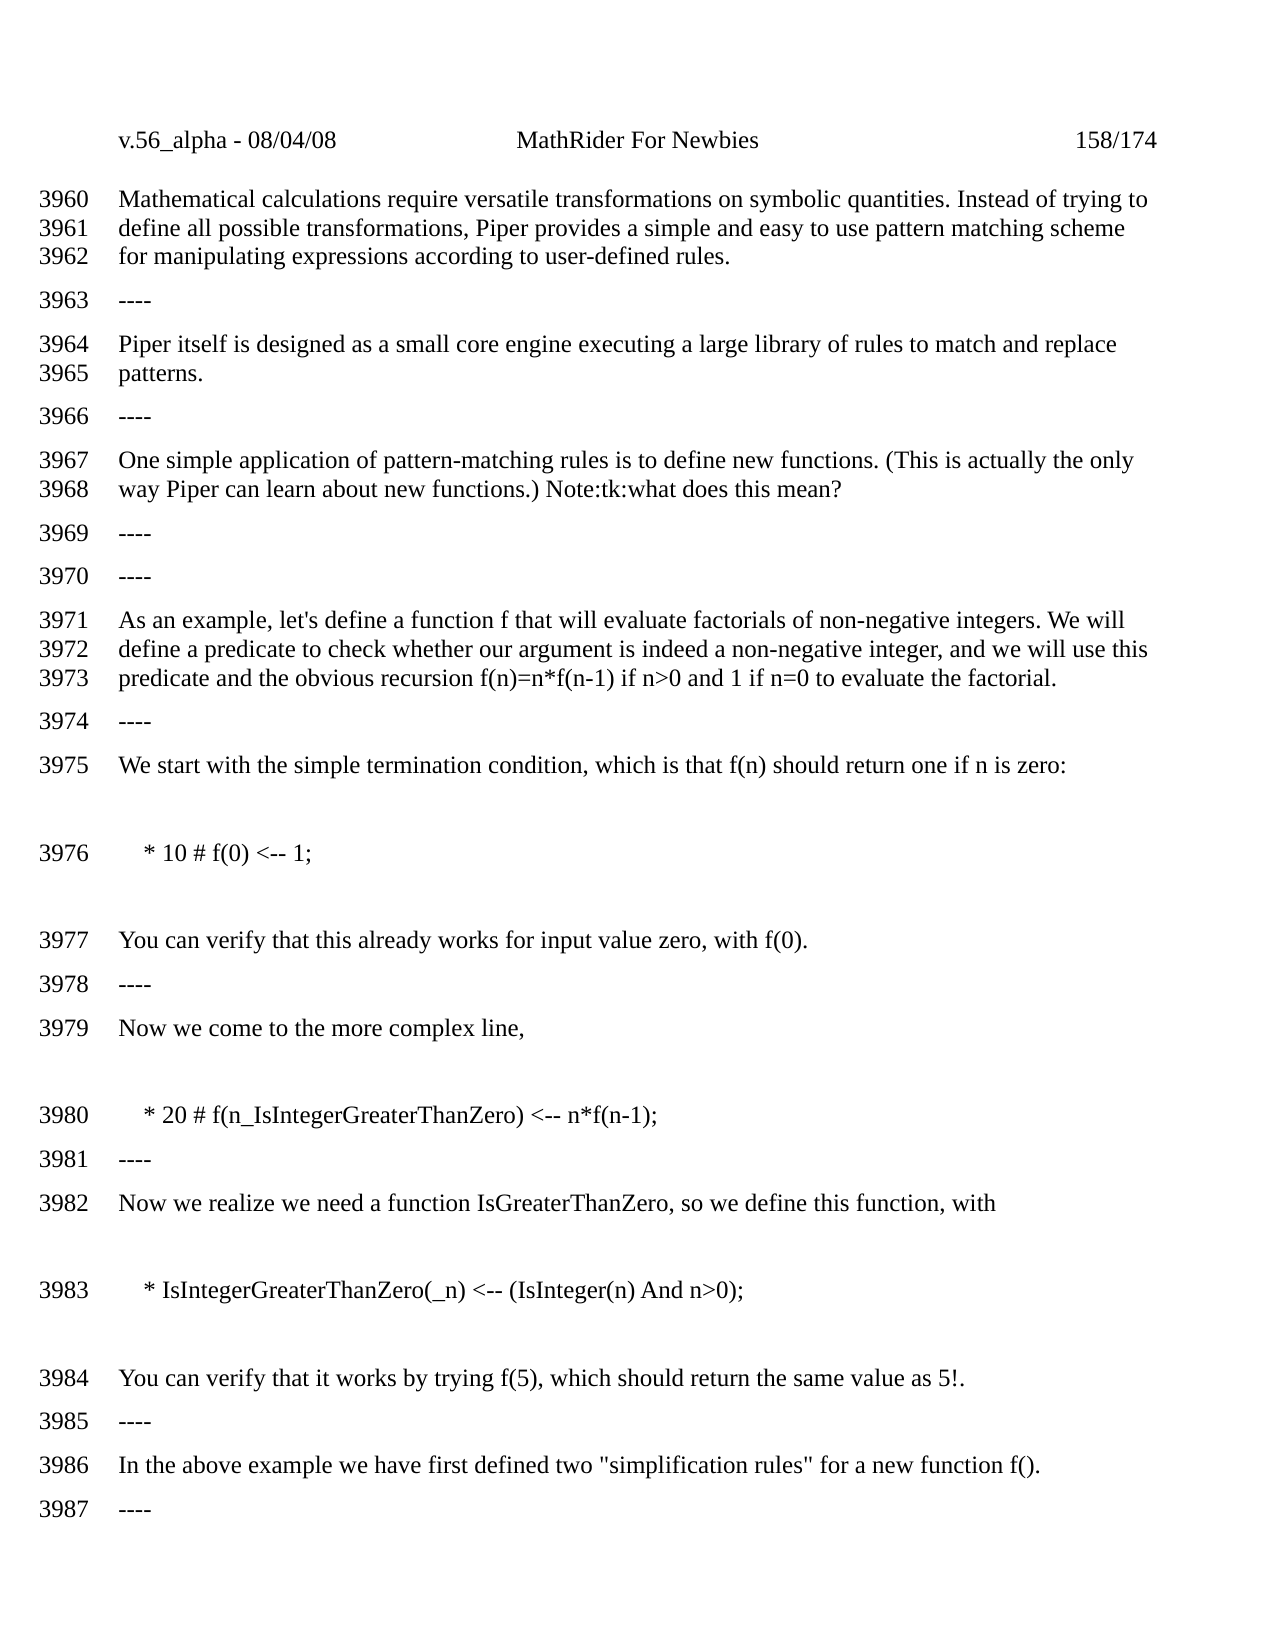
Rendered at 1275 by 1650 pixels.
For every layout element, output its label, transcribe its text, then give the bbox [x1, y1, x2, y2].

text ---- [118, 285, 1157, 314]
text Mathematical calculations require versatile transformations on symbolic quantities. Instead of trying to define all possible transformations, Piper provides a simple and easy to use pattern matching scheme for manipulating expressions according to user-defined rules. [118, 184, 1157, 270]
text Now we realize we need a function IsGreaterThanZero, so we define this function, with [118, 1188, 1157, 1216]
text You can verify that it works by trying f(5), which should return the same value as 5!. [118, 1363, 1157, 1391]
text ---- [118, 561, 1157, 590]
text As an example, let's define a function f that will evaluate factorials of non-negative integers. We will define a predicate to check whether our argument is indeed a non-negative integer, and we will use this predicate and the obvious recursion f(n)=n*f(n-1) if n>0 and 1 if n=0 to evaluate the factorial. [118, 605, 1157, 691]
text ---- [118, 518, 1157, 546]
text ---- [118, 969, 1157, 998]
text You can verify that this already works for input value zero, with f(0). [118, 925, 1157, 954]
text * 10 # f(0) <-- 1; [118, 838, 1157, 866]
text * 20 # f(n_IsIntegerGreaterThanZero) <-- n*f(n-1); [118, 1100, 1157, 1129]
text ---- [118, 1406, 1157, 1435]
text Piper itself is designed as a small core engine executing a large library of rules to match and replace patterns. [118, 329, 1157, 386]
text ---- [118, 1494, 1157, 1523]
text We start with the simple termination condition, which is that f(n) should return one if n is zero: [118, 750, 1157, 779]
text ---- [118, 401, 1157, 430]
text ---- [118, 1144, 1157, 1173]
text * IsIntegerGreaterThanZero(_n) <-- (IsInteger(n) And n>0); [118, 1275, 1157, 1304]
text Now we come to the more complex line, [118, 1013, 1157, 1041]
text In the above example we have first defined two "simplification rules" for a new function f(). [118, 1450, 1157, 1479]
text ---- [118, 706, 1157, 735]
text One simple application of pattern-matching rules is to define new functions. (This is actually the only way Piper can learn about new functions.) Note:tk:what does this mean? [118, 445, 1157, 503]
